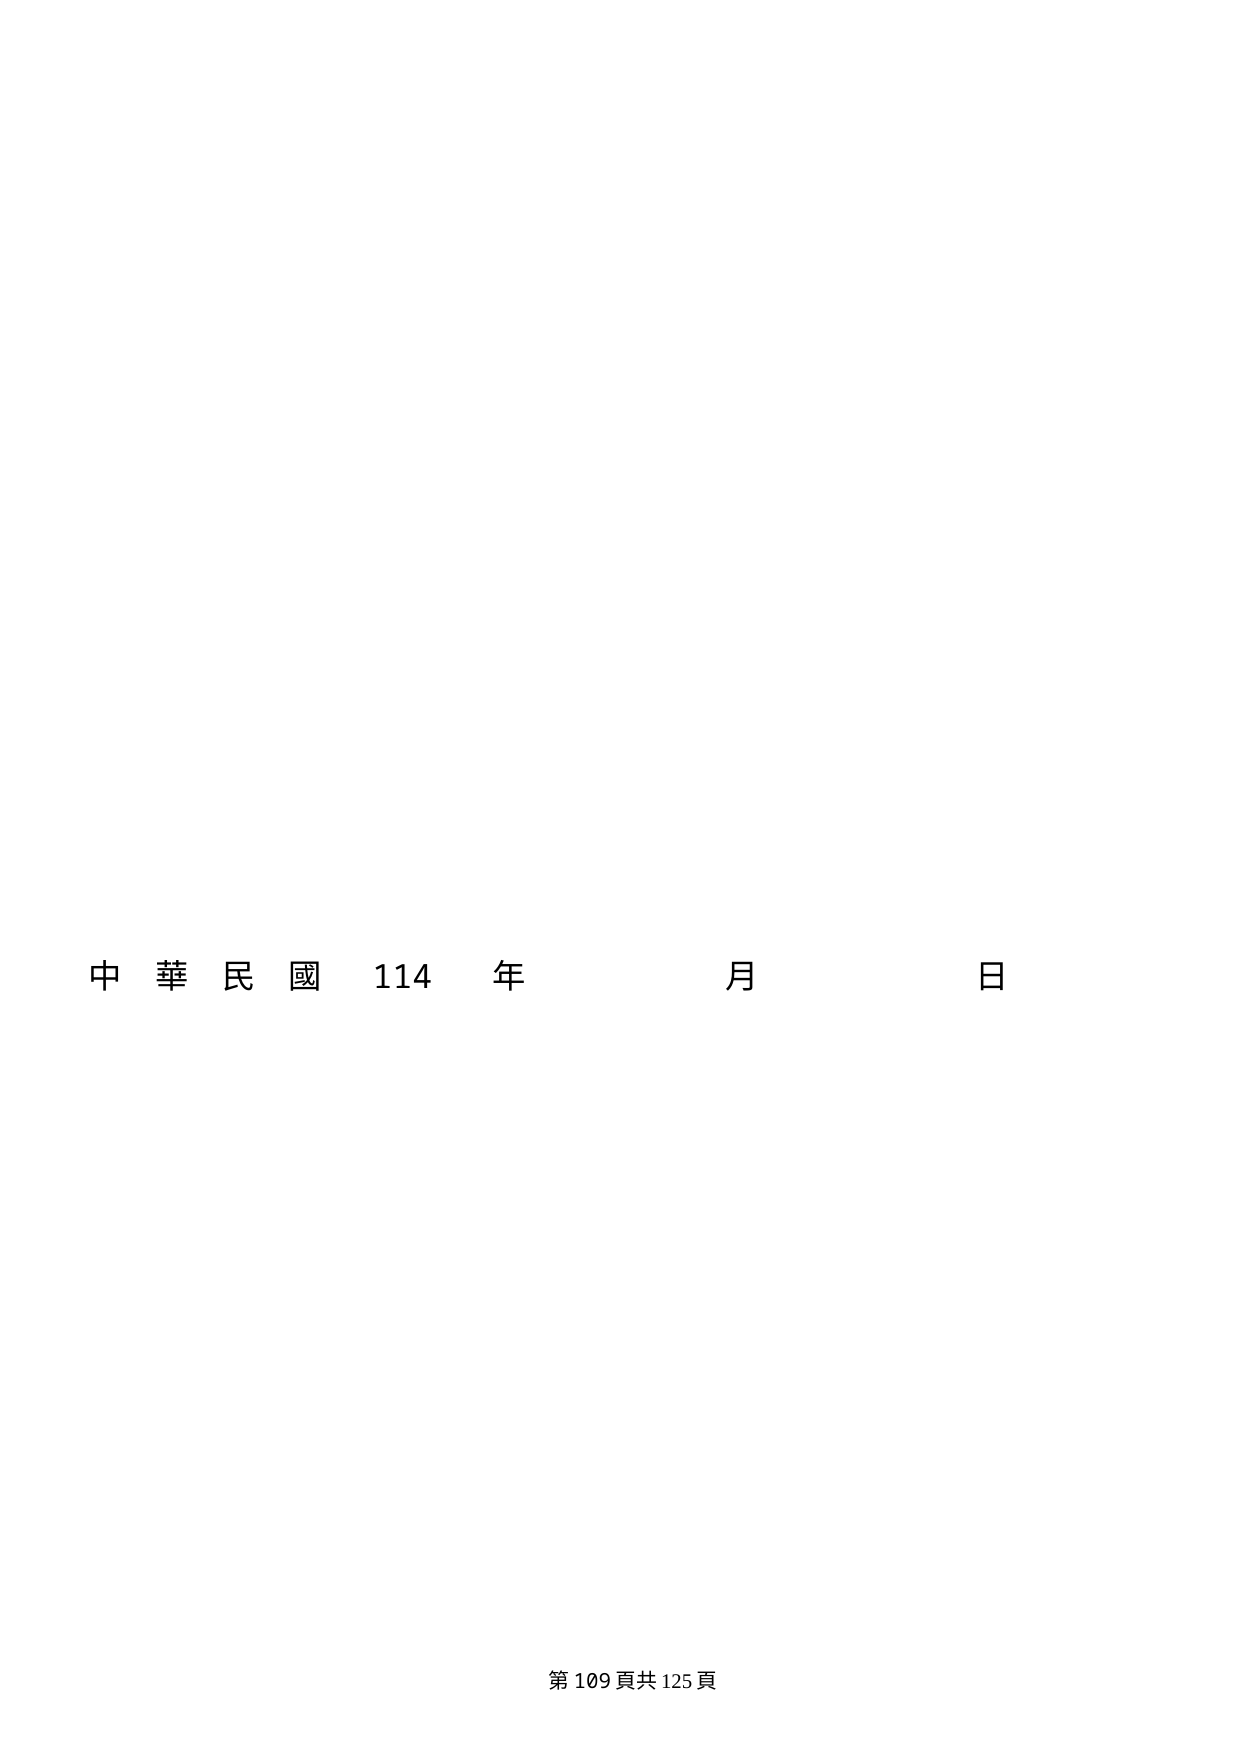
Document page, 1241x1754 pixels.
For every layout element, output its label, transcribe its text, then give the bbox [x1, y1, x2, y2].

text 中 華 民 國 114 年 月 日 [89, 932, 1152, 995]
